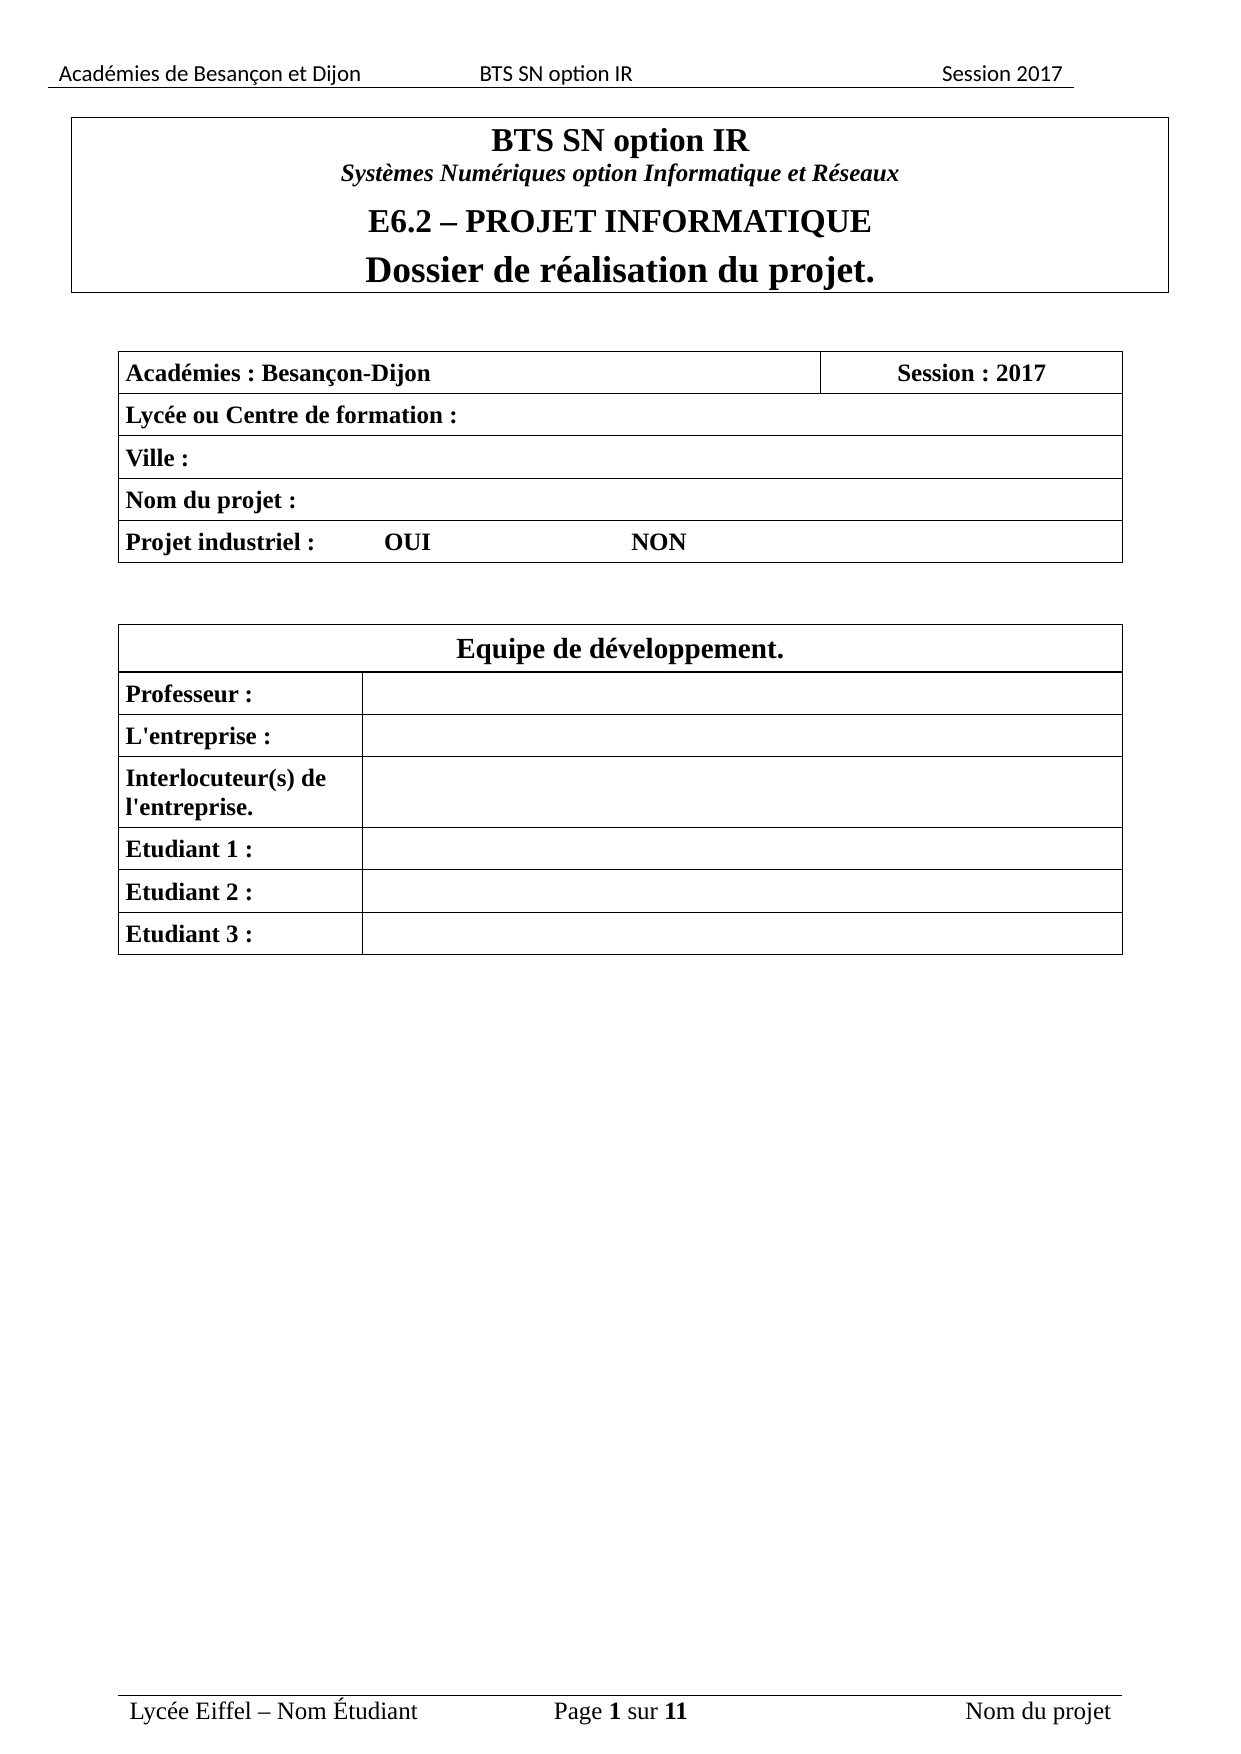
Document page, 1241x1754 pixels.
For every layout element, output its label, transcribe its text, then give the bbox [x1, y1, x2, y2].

table_cell [363, 673, 1122, 714]
text BTS SN option IR Systèmes Numériques option Informatique et Réseaux [72, 118, 1168, 187]
table_cell Nom du projet : [119, 479, 1122, 520]
table_cell Ville : [119, 436, 1122, 478]
table_cell Lycée ou Centre de formation : [119, 394, 1122, 435]
table_cell [363, 757, 1122, 827]
table_cell Etudiant 3 : [119, 913, 362, 954]
table_cell [363, 828, 1122, 869]
text Dossier de réalisation du projet. [72, 244, 1168, 292]
table_cell [363, 715, 1122, 756]
table_header Session : 2017 [821, 352, 1122, 393]
table_cell Projet industriel : OUI NON [119, 521, 1122, 562]
table_cell Etudiant 2 : [119, 870, 362, 912]
table_cell Professeur : [119, 673, 362, 714]
table_cell L'entreprise : [119, 715, 362, 756]
table_cell [363, 913, 1122, 954]
table_cell [363, 870, 1122, 912]
table_header Equipe de développement. [119, 625, 1122, 671]
table_cell Etudiant 1 : [119, 828, 362, 869]
table_cell Interlocuteur(s) de l'entreprise. [119, 757, 362, 827]
table_header Académies : Besançon-Dijon [119, 352, 820, 393]
text E6.2 – PROJET INFORMATIQUE [72, 198, 1168, 240]
